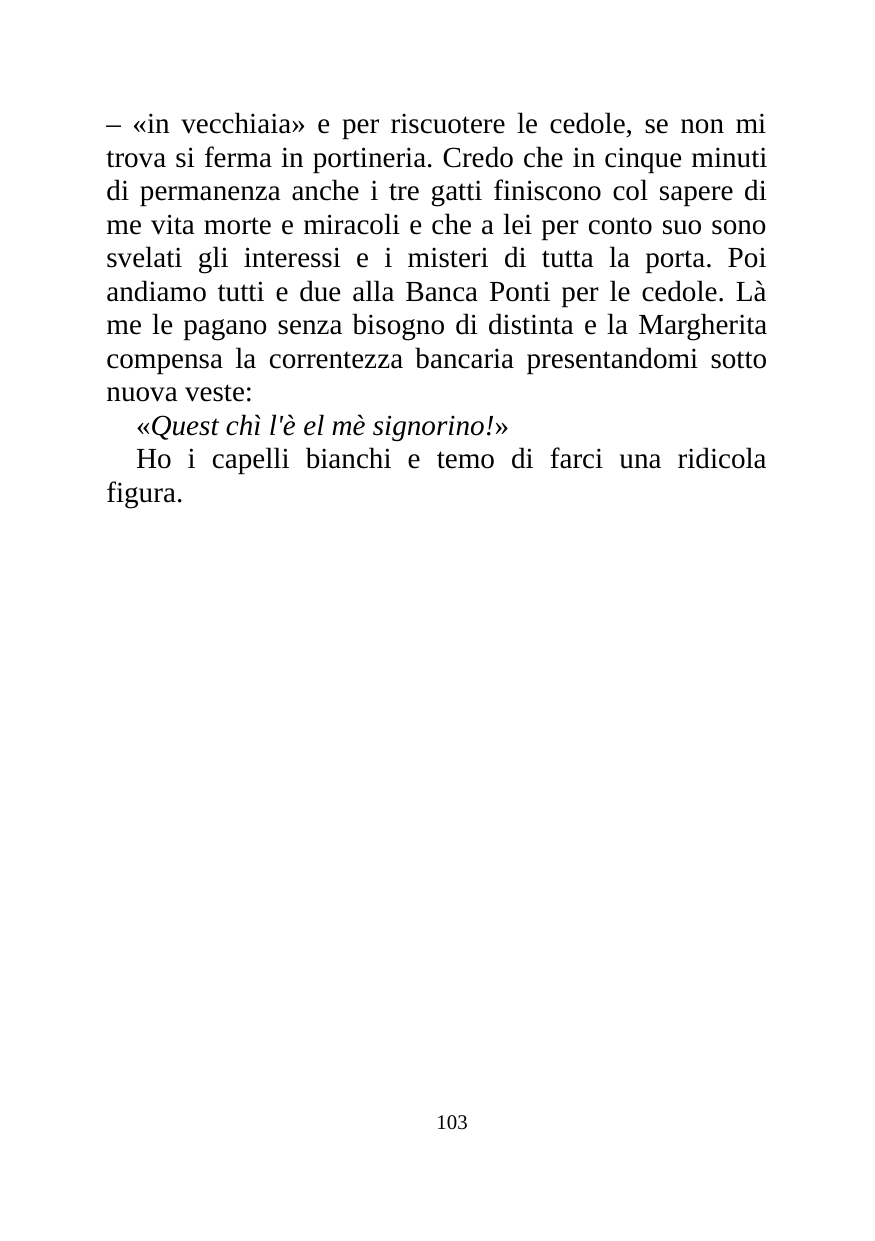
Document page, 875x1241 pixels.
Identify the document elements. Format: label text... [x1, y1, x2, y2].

text – «in vecchiaia» e per riscuotere le cedole, se non mi trova si ferma in portineria. Credo che in cinque minuti di permanenza anche i tre gatti finiscono col sapere di me vita morte e miracoli e che a lei per conto suo sono svelati gli interessi e i misteri di tutta la porta. Poi andiamo tutti e due alla Banca Ponti per le cedole. Là me le pagano senza bisogno di distinta e la Margherita compensa la correntezza bancaria presentandomi sotto nuova veste: [106, 106, 768, 408]
text Ho i capelli bianchi e temo di farci una ridicola figura. [106, 442, 768, 509]
text «Quest chì l'è el mè signorino!» [106, 408, 768, 442]
